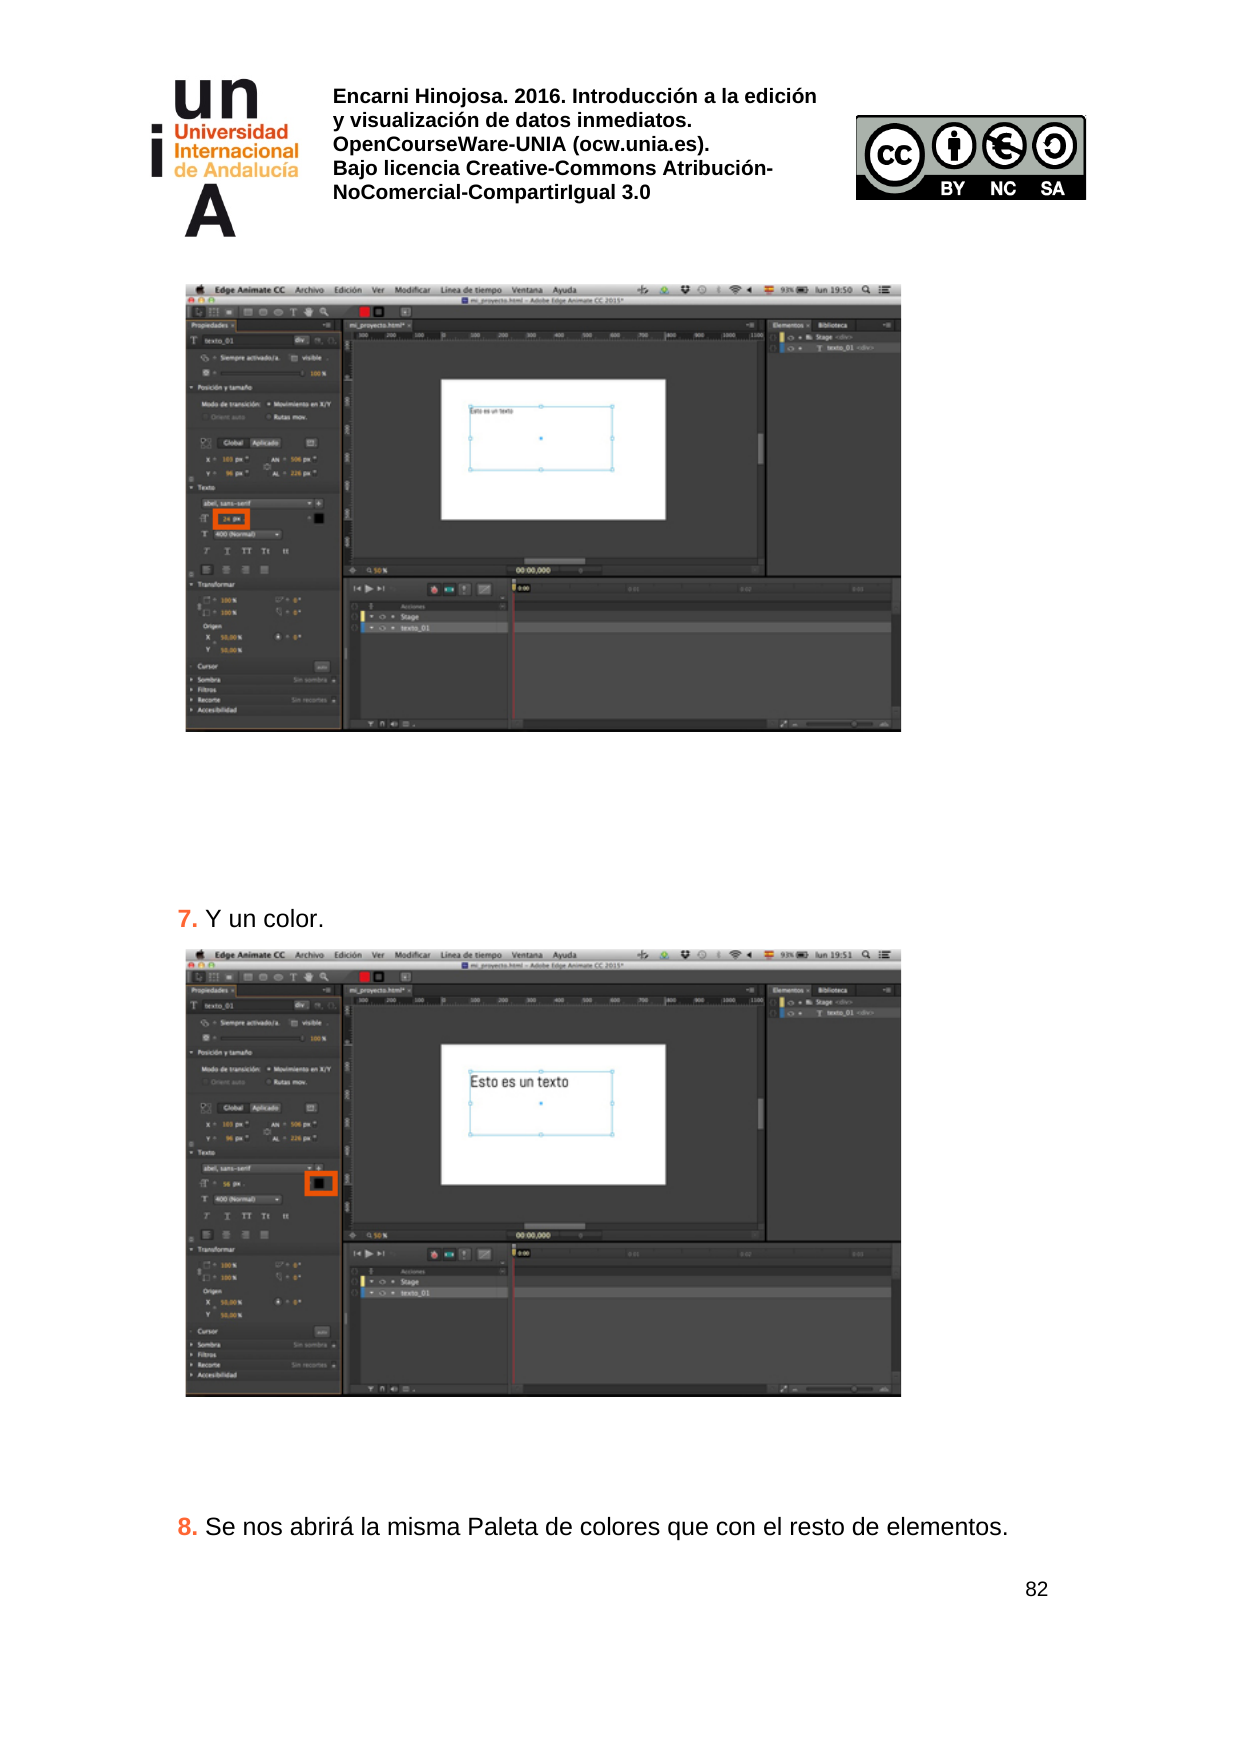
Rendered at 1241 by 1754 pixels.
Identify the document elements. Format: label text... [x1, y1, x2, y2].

subtitle 8. Se nos abrirá la misma Paleta de colores que con el resto de elementos. [177, 1512, 1048, 1540]
picture [148, 75, 303, 240]
subtitle 7. Y un color. [177, 904, 1048, 933]
picture [185, 949, 902, 1397]
picture [185, 284, 902, 732]
